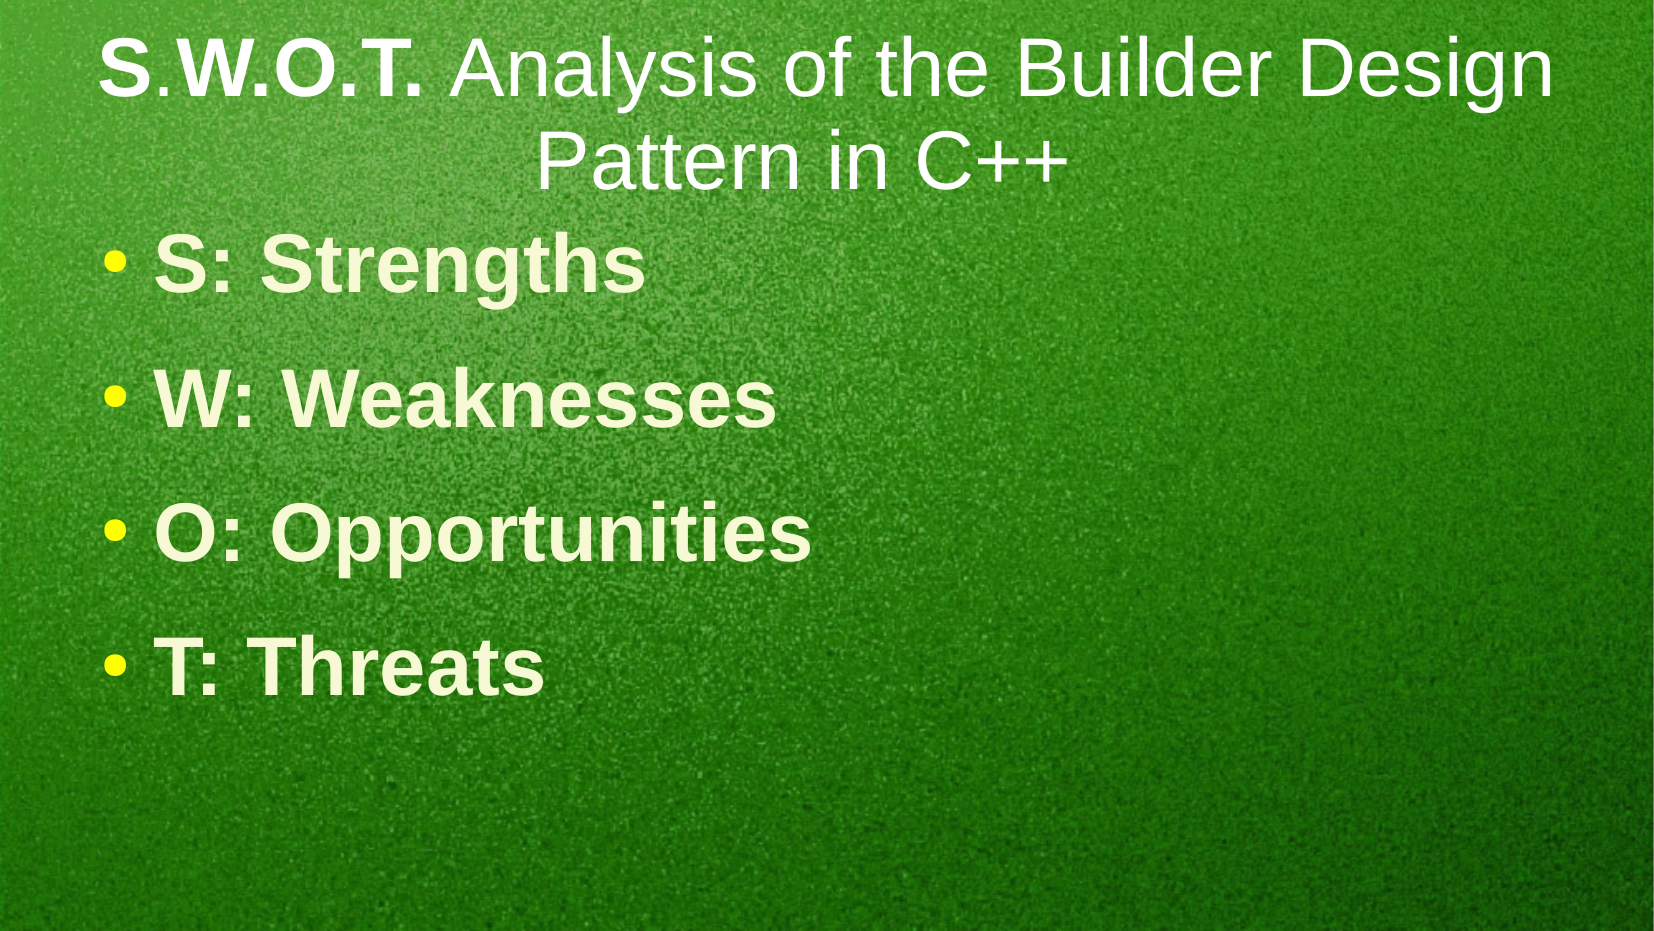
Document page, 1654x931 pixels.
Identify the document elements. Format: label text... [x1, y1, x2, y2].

picture [0, 0, 1654, 931]
title S.W.O.T. Analysis of the Builder Design Pattern in C++ [82, 21, 1571, 208]
list S: Strengths W: Weaknesses O: Opportunities T: Threats [82, 217, 1571, 758]
